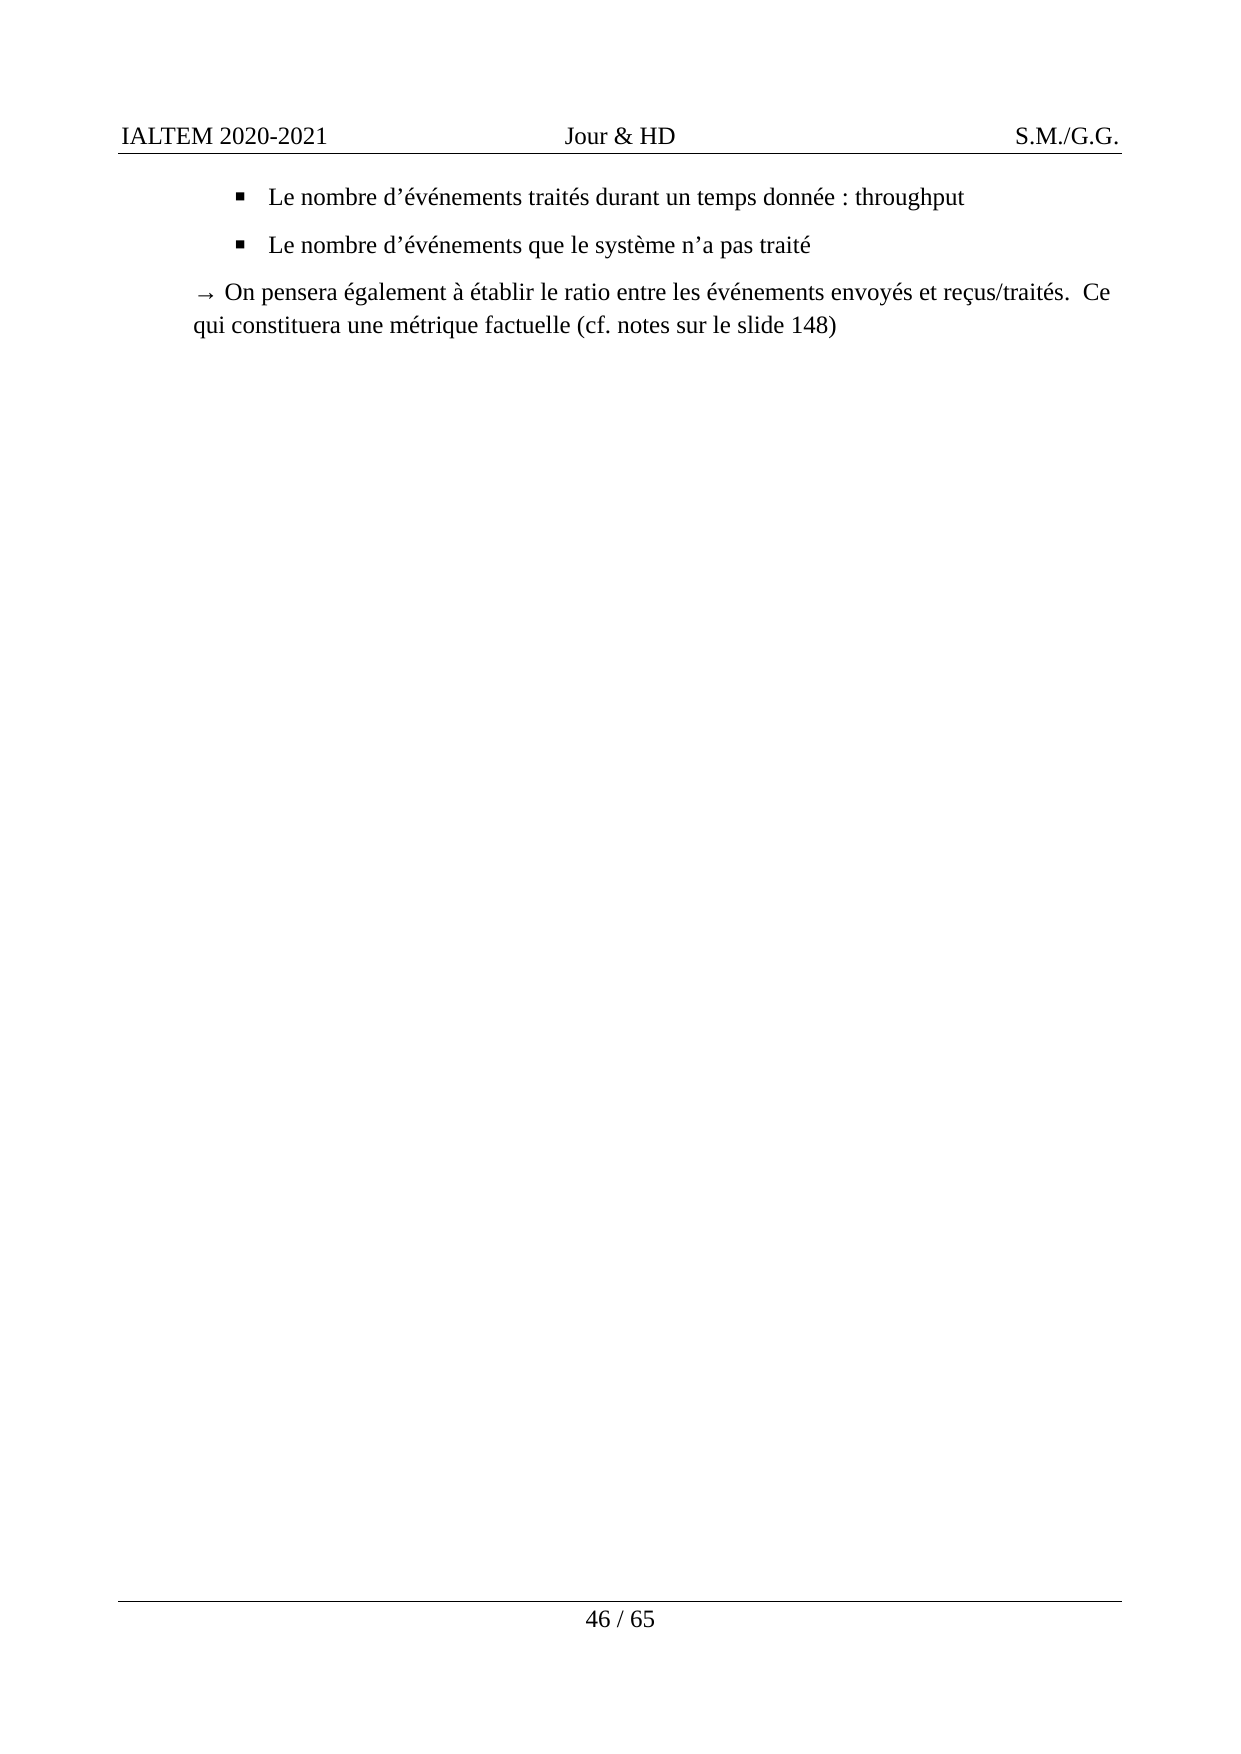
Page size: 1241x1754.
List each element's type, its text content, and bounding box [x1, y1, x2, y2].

list Le nombre d’événements que le système n’a pas traité [231, 230, 1122, 259]
list → On pensera également à établir le ratio entre les événements envoyés et reçus/traités. Ce qui constituera une métrique factuelle (cf. notes sur le slide 148) [156, 277, 1122, 339]
list Le nombre d’événements traités durant un temps donnée : throughput [231, 182, 1122, 211]
